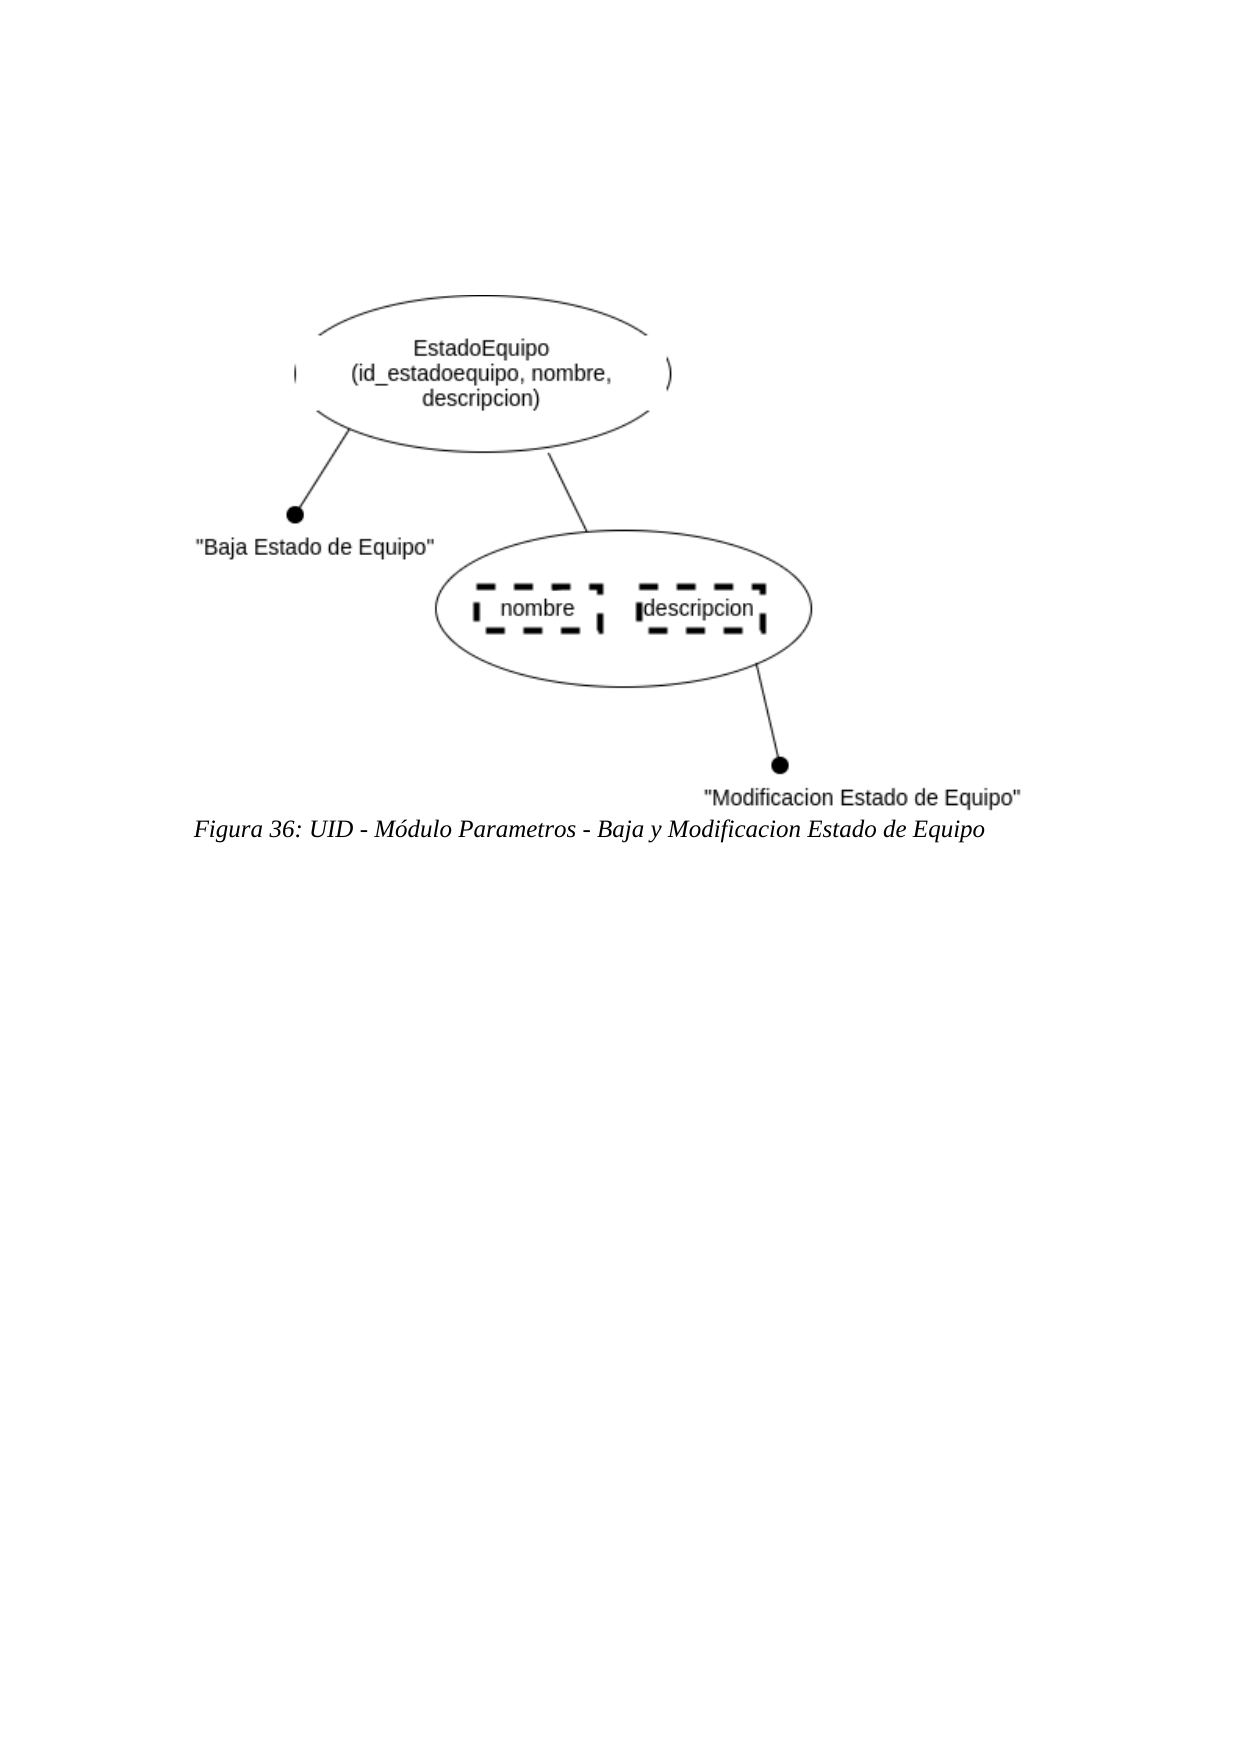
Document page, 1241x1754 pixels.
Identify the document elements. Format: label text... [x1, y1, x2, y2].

text Figura 36: UID - Módulo Parametros - Baja y Modificacion Estado de Equipo [193, 815, 1047, 843]
picture [193, 295, 1047, 815]
